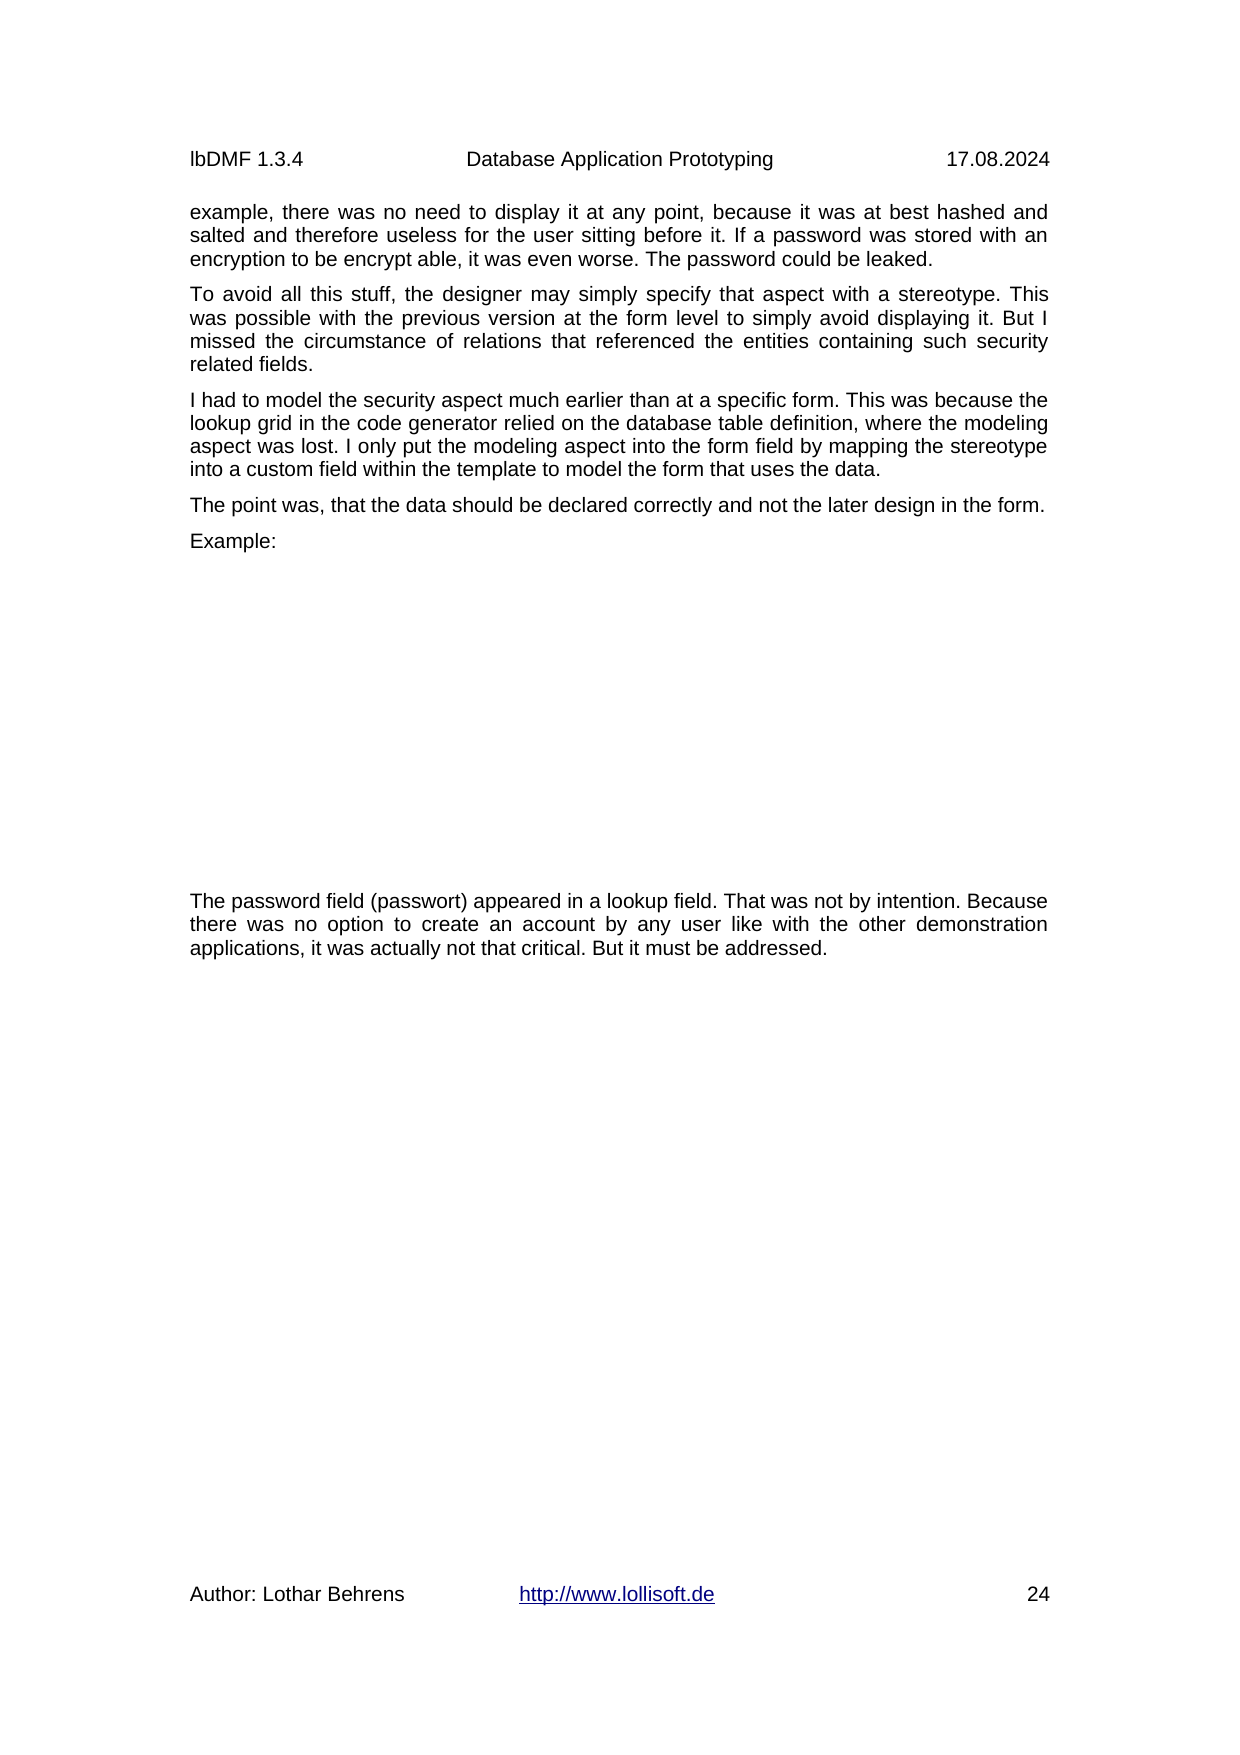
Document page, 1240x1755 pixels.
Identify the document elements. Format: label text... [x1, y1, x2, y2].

text I had to model the security aspect much earlier than at a specific form. This was because the lookup grid in the code generator relied on the database table definition, where the modeling aspect was lost. I only put the modeling aspect into the form field by mapping the stereotype into a custom field within the template to model the form that uses the data. [189, 388, 1050, 481]
text To avoid all this stuff, the designer may simply specify that aspect with a stereotype. This was possible with the previous version at the form level to simply avoid displaying it. But I missed the circumstance of relations that referenced the entities containing such security related fields. [189, 283, 1050, 376]
text Example: [189, 529, 1050, 553]
text The point was, that the data should be declared correctly and not the later design in the form. [189, 494, 1050, 517]
text The password field (passwort) appeared in a lookup field. That was not by intention. Because there was no option to create an account by any user like with the other demonstration applications, it was actually not that critical. But it must be addressed. [189, 890, 1050, 959]
text example, there was no need to display it at any point, because it was at best hashed and salted and therefore useless for the user sitting before it. If a password was stored with an encryption to be encrypt able, it was even worse. The password could be leaked. [189, 201, 1050, 270]
